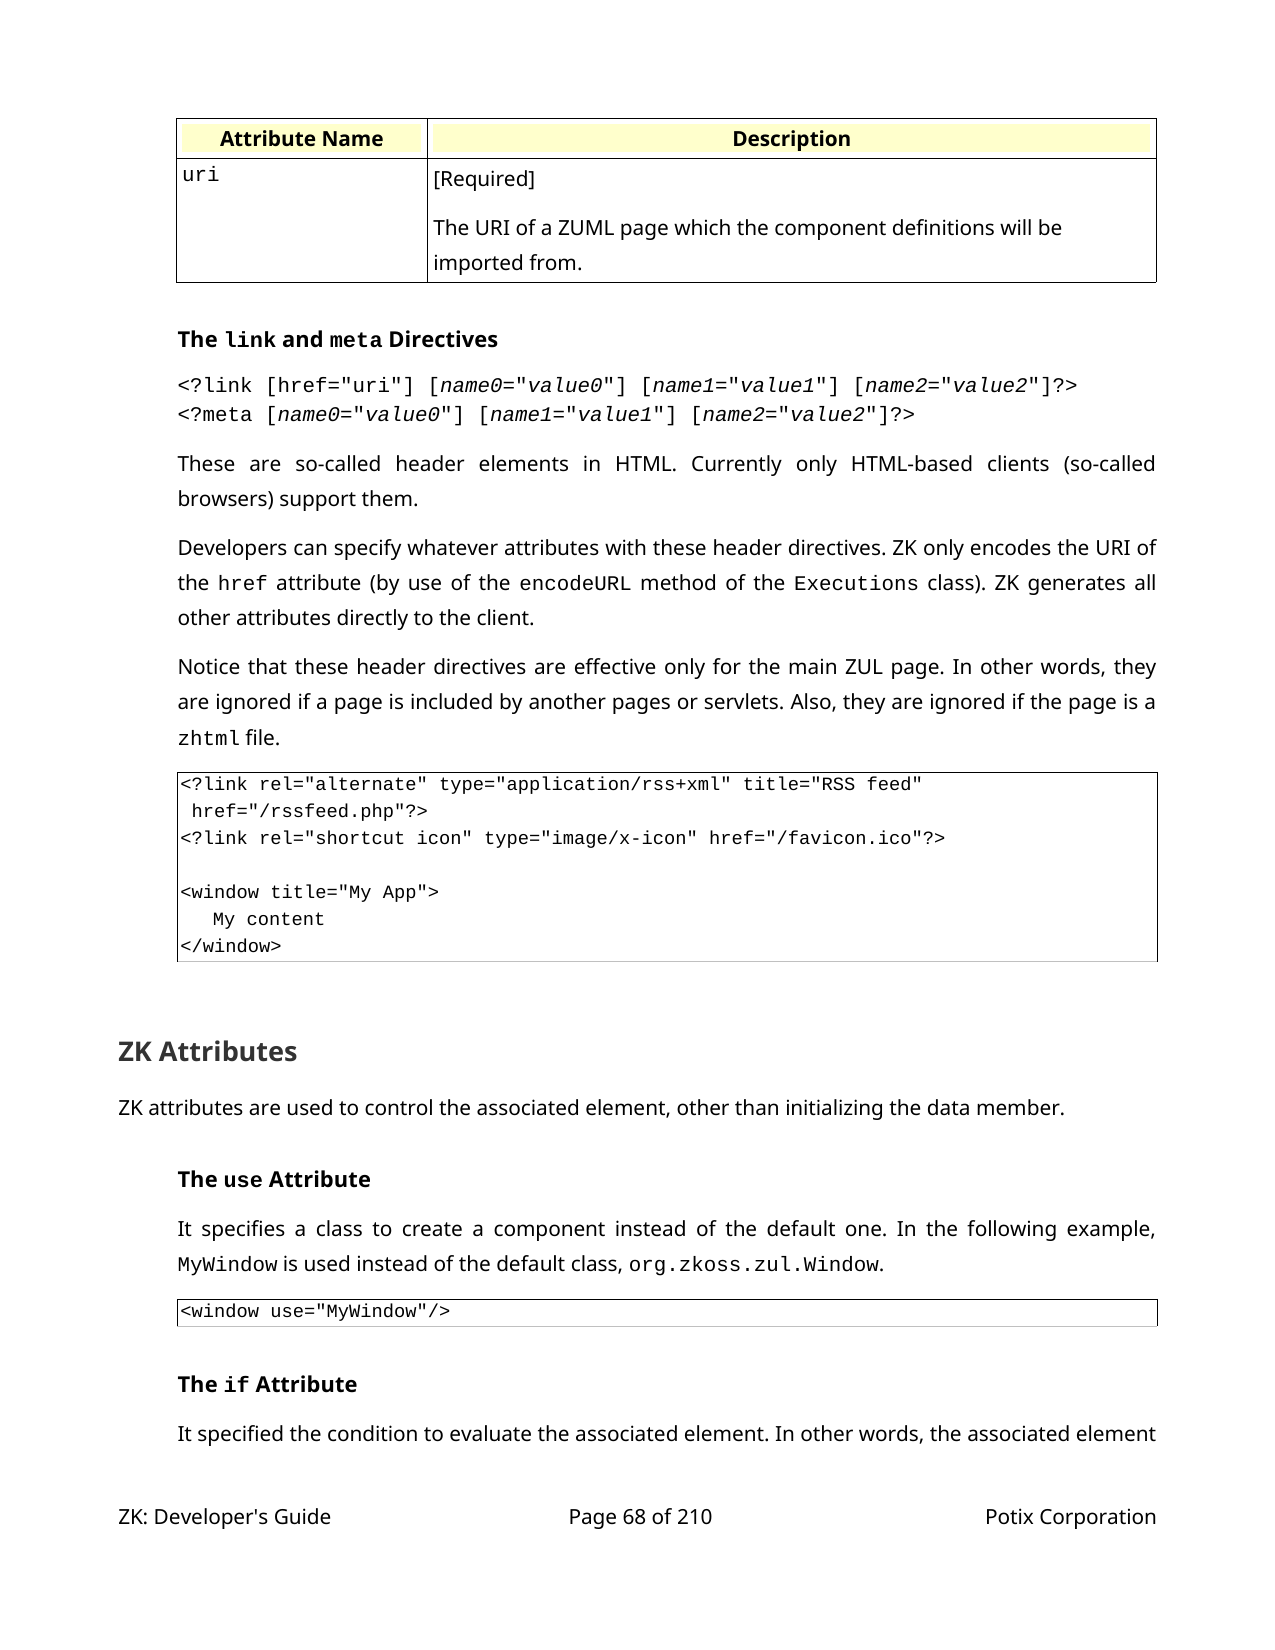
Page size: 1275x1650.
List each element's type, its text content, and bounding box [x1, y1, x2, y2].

subtitle The if Attribute [177, 1368, 1157, 1399]
subtitle ZK Attributes [118, 1032, 1157, 1069]
text It specified the condition to evaluate the associated element. In other words, the associated element [177, 1419, 1157, 1447]
table_cell [Required] The URI of a ZUML page which the component definitions will be imported from. [428, 159, 1156, 282]
table_header Attribute Name [177, 119, 427, 158]
text Developers can specify whatever attributes with these header directives. ZK only encodes the URI of the href attribute (by use of the encodeURL method of the Executions class). ZK generates all other attributes directly to the client. [177, 533, 1157, 632]
text </window> [178, 934, 1157, 961]
subtitle The use Attribute [177, 1164, 1157, 1194]
table_header Description [428, 119, 1156, 158]
text My content [178, 907, 1157, 931]
text <window title="My App"> [178, 880, 1157, 904]
table_cell uri [177, 159, 427, 282]
text ZK attributes are used to control the associated element, other than initializing the data member. [118, 1093, 1157, 1121]
subtitle The link and meta Directives [177, 324, 1157, 354]
text Notice that these header directives are effective only for the main ZUL page. In other words, they are ignored if a page is included by another pages or servlets. Also, they are ignored if the page is a zhtml file. [177, 652, 1157, 751]
text href="/rssfeed.php"?> <?link rel="shortcut icon" type="image/x-icon" href="/favicon.ico"?> [178, 799, 1157, 850]
text <window use="MyWindow"/> [178, 1300, 1157, 1326]
text It specifies a class to create a component instead of the default one. In the following example, MyWindow is used instead of the default class, org.zkoss.zul.Window. [177, 1214, 1157, 1278]
text <?link [href="uri"] [name0="value0"] [name1="value1"] [name2="value2"]?> <?meta [name0="value0"] [name1="value1"] [name2="value2"]?> [177, 375, 1157, 428]
text <?link rel="alternate" type="application/rss+xml" title="RSS feed" [178, 773, 1157, 796]
text These are so-called header elements in HTML. Currently only HTML-based clients (so-called browsers) support them. [177, 449, 1157, 512]
